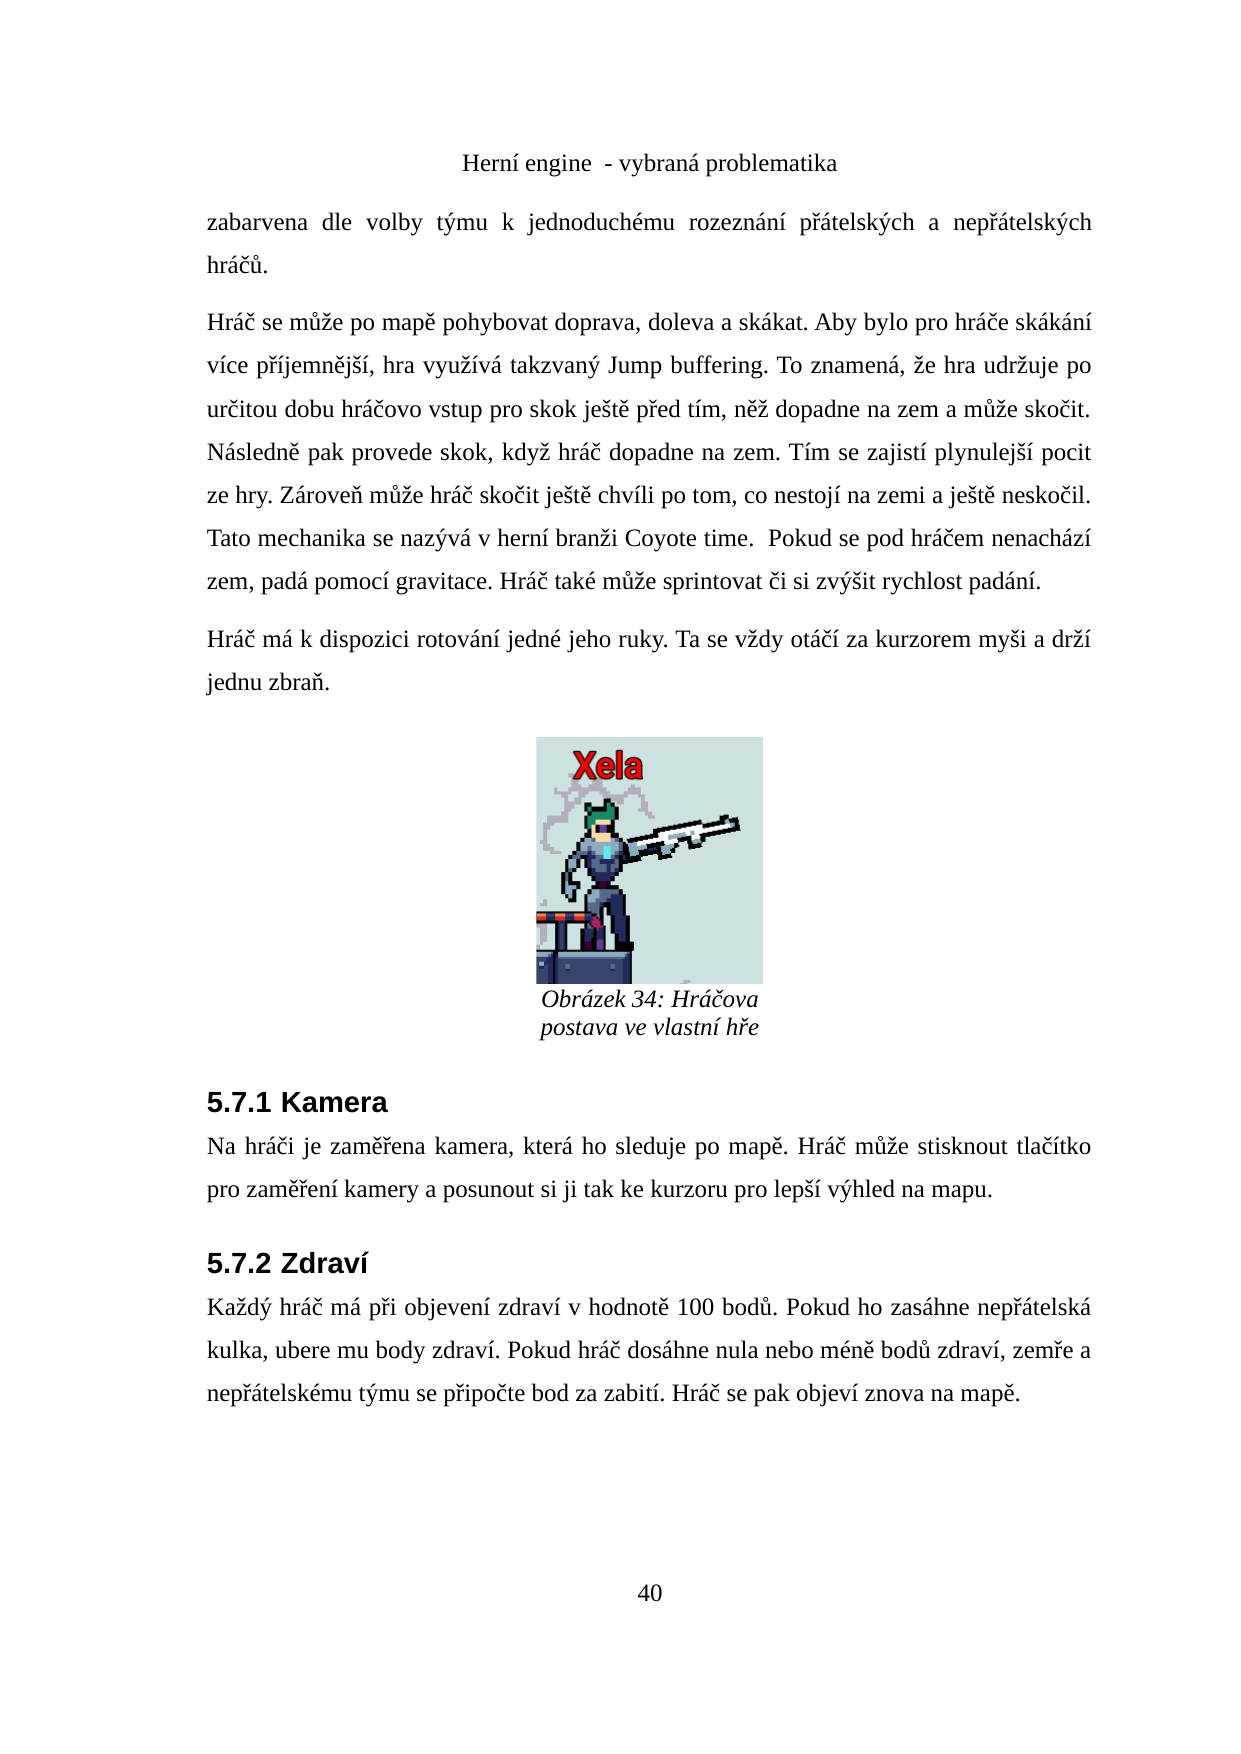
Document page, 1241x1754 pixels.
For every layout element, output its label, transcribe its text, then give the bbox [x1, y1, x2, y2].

picture [536, 737, 763, 984]
text zabarvena dle volby týmu k jednoduchému rozeznání přátelských a nepřátelských hráčů. [207, 207, 1093, 278]
text Na hráči je zaměřena kamera, která ho sleduje po mapě. Hráč může stisknout tlačítko pro zaměření kamery a posunout si ji tak ke kurzoru pro lepší výhled na mapu. [207, 1131, 1093, 1203]
subtitle Zdraví [207, 1246, 1093, 1280]
text Hráč má k dispozici rotování jedné jeho ruky. Ta se vždy otáčí za kurzorem myši a drží jednu zbraň. [207, 624, 1093, 696]
text Každý hráč má při objevení zdraví v hodnotě 100 bodů. Pokud ho zasáhne nepřátelská kulka, ubere mu body zdraví. Pokud hráč dosáhne nula nebo méně bodů zdraví, zemře a nepřátelskému týmu se připočte bod za zabití. Hráč se pak objeví znova na mapě. [207, 1292, 1093, 1407]
subtitle Kamera [207, 1085, 1093, 1118]
text Obrázek 34: Hráčova postava ve vlastní hře [536, 984, 763, 1041]
text Hráč se může po mapě pohybovat doprava, doleva a skákat. Aby bylo pro hráče skákání více příjemnější, hra využívá takzvaný Jump buffering. To znamená, že hra udržuje po určitou dobu hráčovo vstup pro skok ještě před tím, něž dopadne na zem a může skočit. Následně pak provede skok, když hráč dopadne na zem. Tím se zajistí plynulejší pocit ze hry. Zároveň může hráč skočit ještě chvíli po tom, co nestojí na zemi a ještě neskočil. Tato mechanika se nazývá v herní branži Coyote time. Pokud se pod hráčem nenachází zem, padá pomocí gravitace. Hráč také může sprintovat či si zvýšit rychlost padání. [207, 307, 1093, 595]
